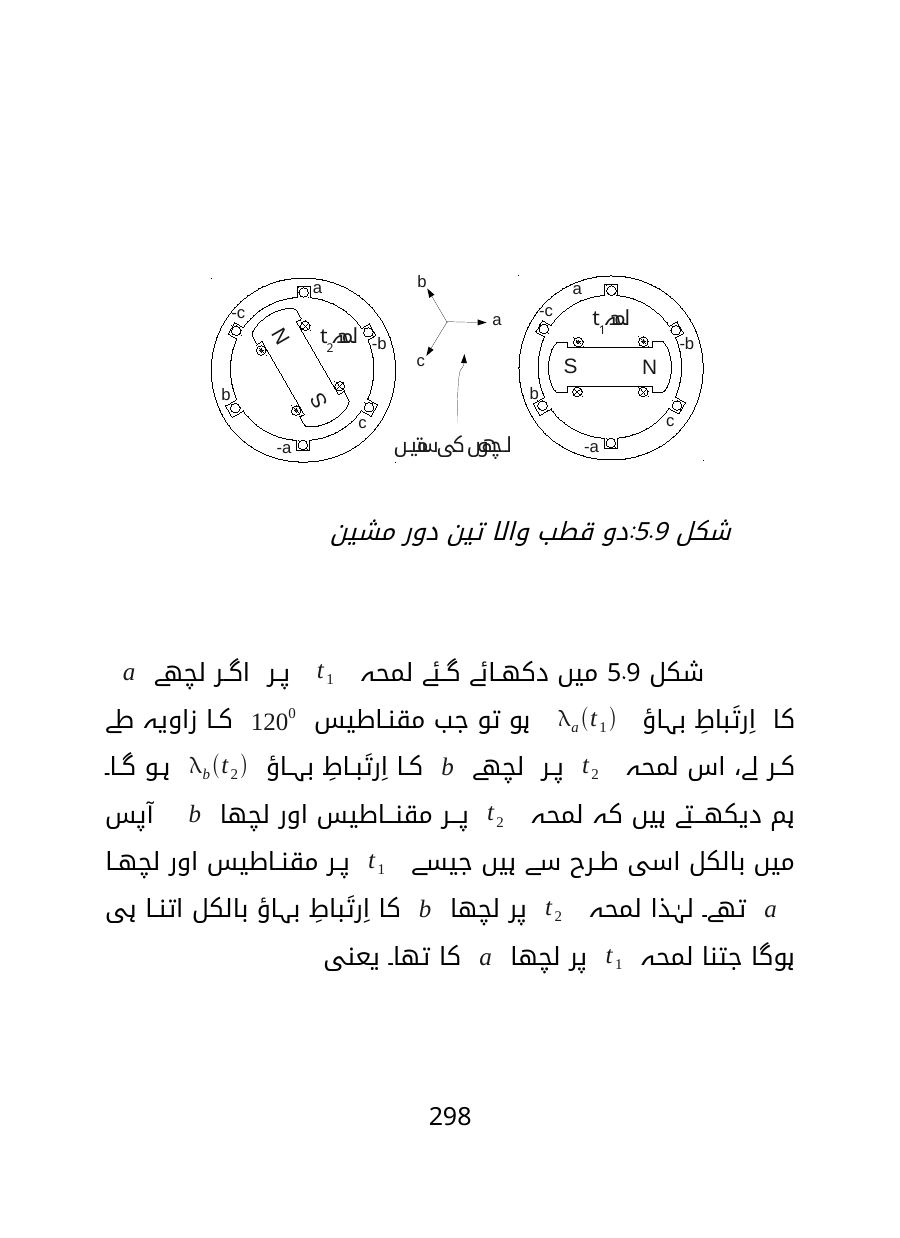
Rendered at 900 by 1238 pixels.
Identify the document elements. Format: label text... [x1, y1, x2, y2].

text شکل 5.9:دو قطب والا تین دور مشین [169, 181, 731, 556]
text شکل 5.9 میں دکھائے گئے لمحہ پر اگر لچھےکا اِرتَباطِ بہاؤ ہو تو جب مقناطیسکا زاویہ طے کر لے، اس لمحہ پر لچھےکا اِرتَباطِ بہاؤہو گا۔ ہم دیکھتے ہیں کہ لمحہ پر مقناطیس اور لچھا آپس میں بالکل اسی طرح سے ہیں جیسے پر مقناطیس اور لچھا تھے۔ لہٰذا لمحہ پر لچھاکا اِرتَباطِ بہاؤ بالکل اتنا ہی ہوگا جتنا لمحہپر لچھاکا تھا۔ یعنی [105, 649, 795, 981]
